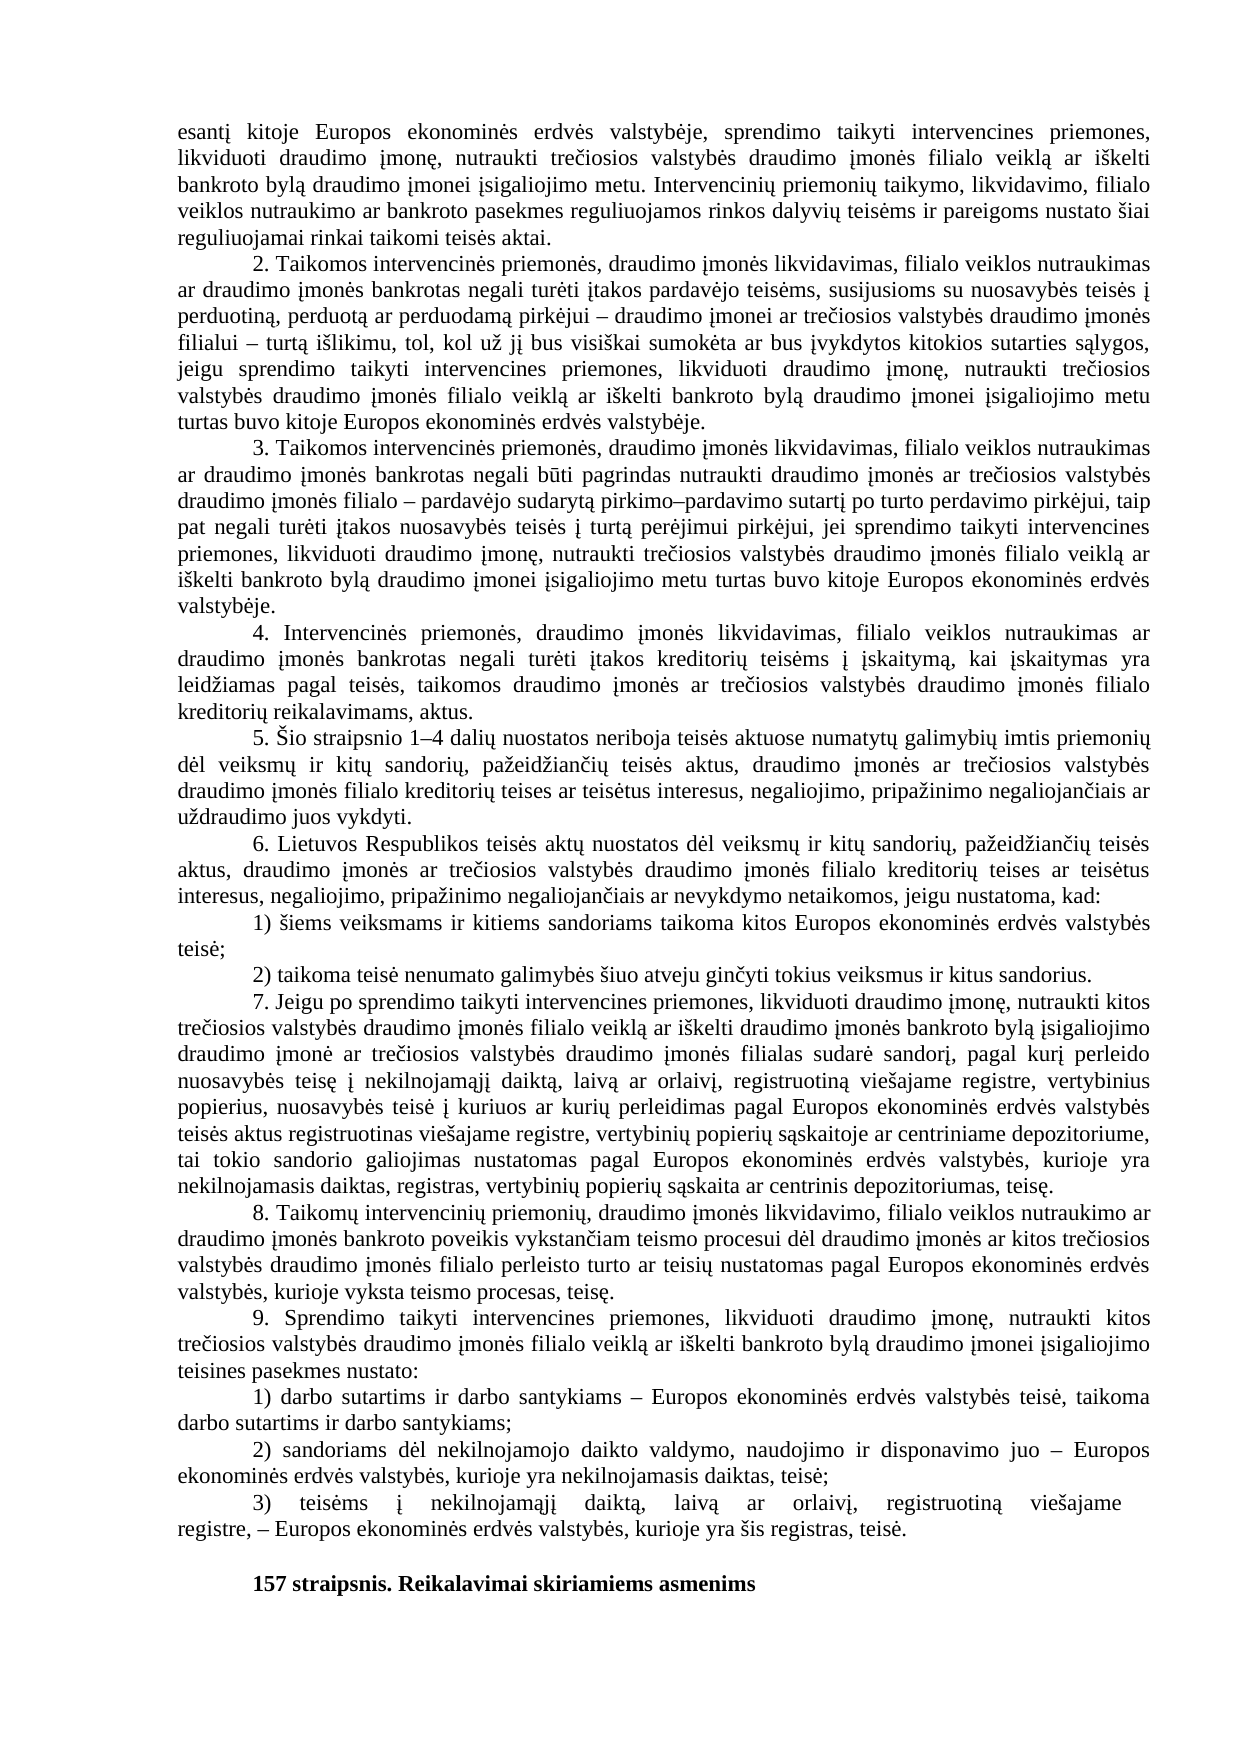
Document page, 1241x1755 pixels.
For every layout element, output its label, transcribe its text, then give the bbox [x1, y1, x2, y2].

text 6. Lietuvos Respublikos teisės aktų nuostatos dėl veiksmų ir kitų sandorių, pažeidžiančių teisės aktus, draudimo įmonės ar trečiosios valstybės draudimo įmonės filialo kreditorių teises ar teisėtus interesus, negaliojimo, pripažinimo negaliojančiais ar nevykdymo netaikomos, jeigu nustatoma, kad: [177, 830, 1152, 909]
text 2) taikoma teisė nenumato galimybės šiuo atveju ginčyti tokius veiksmus ir kitus sandorius. [177, 961, 1152, 988]
text 9. Sprendimo taikyti intervencines priemones, likviduoti draudimo įmonę, nutraukti kitos trečiosios valstybės draudimo įmonės filialo veiklą ar iškelti bankroto bylą draudimo įmonei įsigaliojimo teisines pasekmes nustato: [177, 1304, 1152, 1383]
text 2. Taikomos intervencinės priemonės, draudimo įmonės likvidavimas, filialo veiklos nutraukimas ar draudimo įmonės bankrotas negali turėti įtakos pardavėjo teisėms, susijusioms su nuosavybės teisės į perduotiną, perduotą ar perduodamą pirkėjui – draudimo įmonei ar trečiosios valstybės draudimo įmonės filialui – turtą išlikimu, tol, kol už jį bus visiškai sumokėta ar bus įvykdytos kitokios sutarties sąlygos, jeigu sprendimo taikyti intervencines priemones, likviduoti draudimo įmonę, nutraukti trečiosios valstybės draudimo įmonės filialo veiklą ar iškelti bankroto bylą draudimo įmonei įsigaliojimo metu turtas buvo kitoje Europos ekonominės erdvės valstybėje. [177, 250, 1152, 434]
text 8. Taikomų intervencinių priemonių, draudimo įmonės likvidavimo, filialo veiklos nutraukimo ar draudimo įmonės bankroto poveikis vykstančiam teismo procesui dėl draudimo įmonės ar kitos trečiosios valstybės draudimo įmonės filialo perleisto turto ar teisių nustatomas pagal Europos ekonominės erdvės valstybės, kurioje vyksta teismo procesas, teisę. [177, 1199, 1152, 1304]
text 1) šiems veiksmams ir kitiems sandoriams taikoma kitos Europos ekonominės erdvės valstybės teisė; [177, 909, 1152, 961]
text 2) sandoriams dėl nekilnojamojo daikto valdymo, naudojimo ir disponavimo juo – Europos ekonominės erdvės valstybės, kurioje yra nekilnojamasis daiktas, teisė; [177, 1436, 1152, 1488]
text esantį kitoje Europos ekonominės erdvės valstybėje, sprendimo taikyti intervencines priemones, likviduoti draudimo įmonę, nutraukti trečiosios valstybės draudimo įmonės filialo veiklą ar iškelti bankroto bylą draudimo įmonei įsigaliojimo metu. Intervencinių priemonių taikymo, likvidavimo, filialo veiklos nutraukimo ar bankroto pasekmes reguliuojamos rinkos dalyvių teisėms ir pareigoms nustato šiai reguliuojamai rinkai taikomi teisės aktai. [177, 118, 1152, 250]
text 7. Jeigu po sprendimo taikyti intervencines priemones, likviduoti draudimo įmonę, nutraukti kitos trečiosios valstybės draudimo įmonės filialo veiklą ar iškelti draudimo įmonės bankroto bylą įsigaliojimo draudimo įmonė ar trečiosios valstybės draudimo įmonės filialas sudarė sandorį, pagal kurį perleido nuosavybės teisę į nekilnojamąjį daiktą, laivą ar orlaivį, registruotiną viešajame registre, vertybinius popierius, nuosavybės teisė į kuriuos ar kurių perleidimas pagal Europos ekonominės erdvės valstybės teisės aktus registruotinas viešajame registre, vertybinių popierių sąskaitoje ar centriniame depozitoriume, tai tokio sandorio galiojimas nustatomas pagal Europos ekonominės erdvės valstybės, kurioje yra nekilnojamasis daiktas, registras, vertybinių popierių sąskaita ar centrinis depozitoriumas, teisę. [177, 988, 1152, 1199]
text 3. Taikomos intervencinės priemonės, draudimo įmonės likvidavimas, filialo veiklos nutraukimas ar draudimo įmonės bankrotas negali būti pagrindas nutraukti draudimo įmonės ar trečiosios valstybės draudimo įmonės filialo – pardavėjo sudarytą pirkimo–pardavimo sutartį po turto perdavimo pirkėjui, taip pat negali turėti įtakos nuosavybės teisės į turtą perėjimui pirkėjui, jei sprendimo taikyti intervencines priemones, likviduoti draudimo įmonę, nutraukti trečiosios valstybės draudimo įmonės filialo veiklą ar iškelti bankroto bylą draudimo įmonei įsigaliojimo metu turtas buvo kitoje Europos ekonominės erdvės valstybėje. [177, 434, 1152, 619]
text 1) darbo sutartims ir darbo santykiams – Europos ekonominės erdvės valstybės teisė, taikoma darbo sutartims ir darbo santykiams; [177, 1383, 1152, 1436]
text 5. Šio straipsnio 1–4 dalių nuostatos neriboja teisės aktuose numatytų galimybių imtis priemonių dėl veiksmų ir kitų sandorių, pažeidžiančių teisės aktus, draudimo įmonės ar trečiosios valstybės draudimo įmonės filialo kreditorių teises ar teisėtus interesus, negaliojimo, pripažinimo negaliojančiais ar uždraudimo juos vykdyti. [177, 724, 1152, 830]
text 4. Intervencinės priemonės, draudimo įmonės likvidavimas, filialo veiklos nutraukimas ar draudimo įmonės bankrotas negali turėti įtakos kreditorių teisėms į įskaitymą, kai įskaitymas yra leidžiamas pagal teisės, taikomos draudimo įmonės ar trečiosios valstybės draudimo įmonės filialo kreditorių reikalavimams, aktus. [177, 619, 1152, 724]
text 157 straipsnis. Reikalavimai skiriamiems asmenims [177, 1570, 1152, 1596]
text 3) teisėms į nekilnojamąjį daiktą, laivą ar orlaivį, registruotiną viešajame registre, – Europos ekonominės erdvės valstybės, kurioje yra šis registras, teisė. [177, 1488, 1152, 1541]
